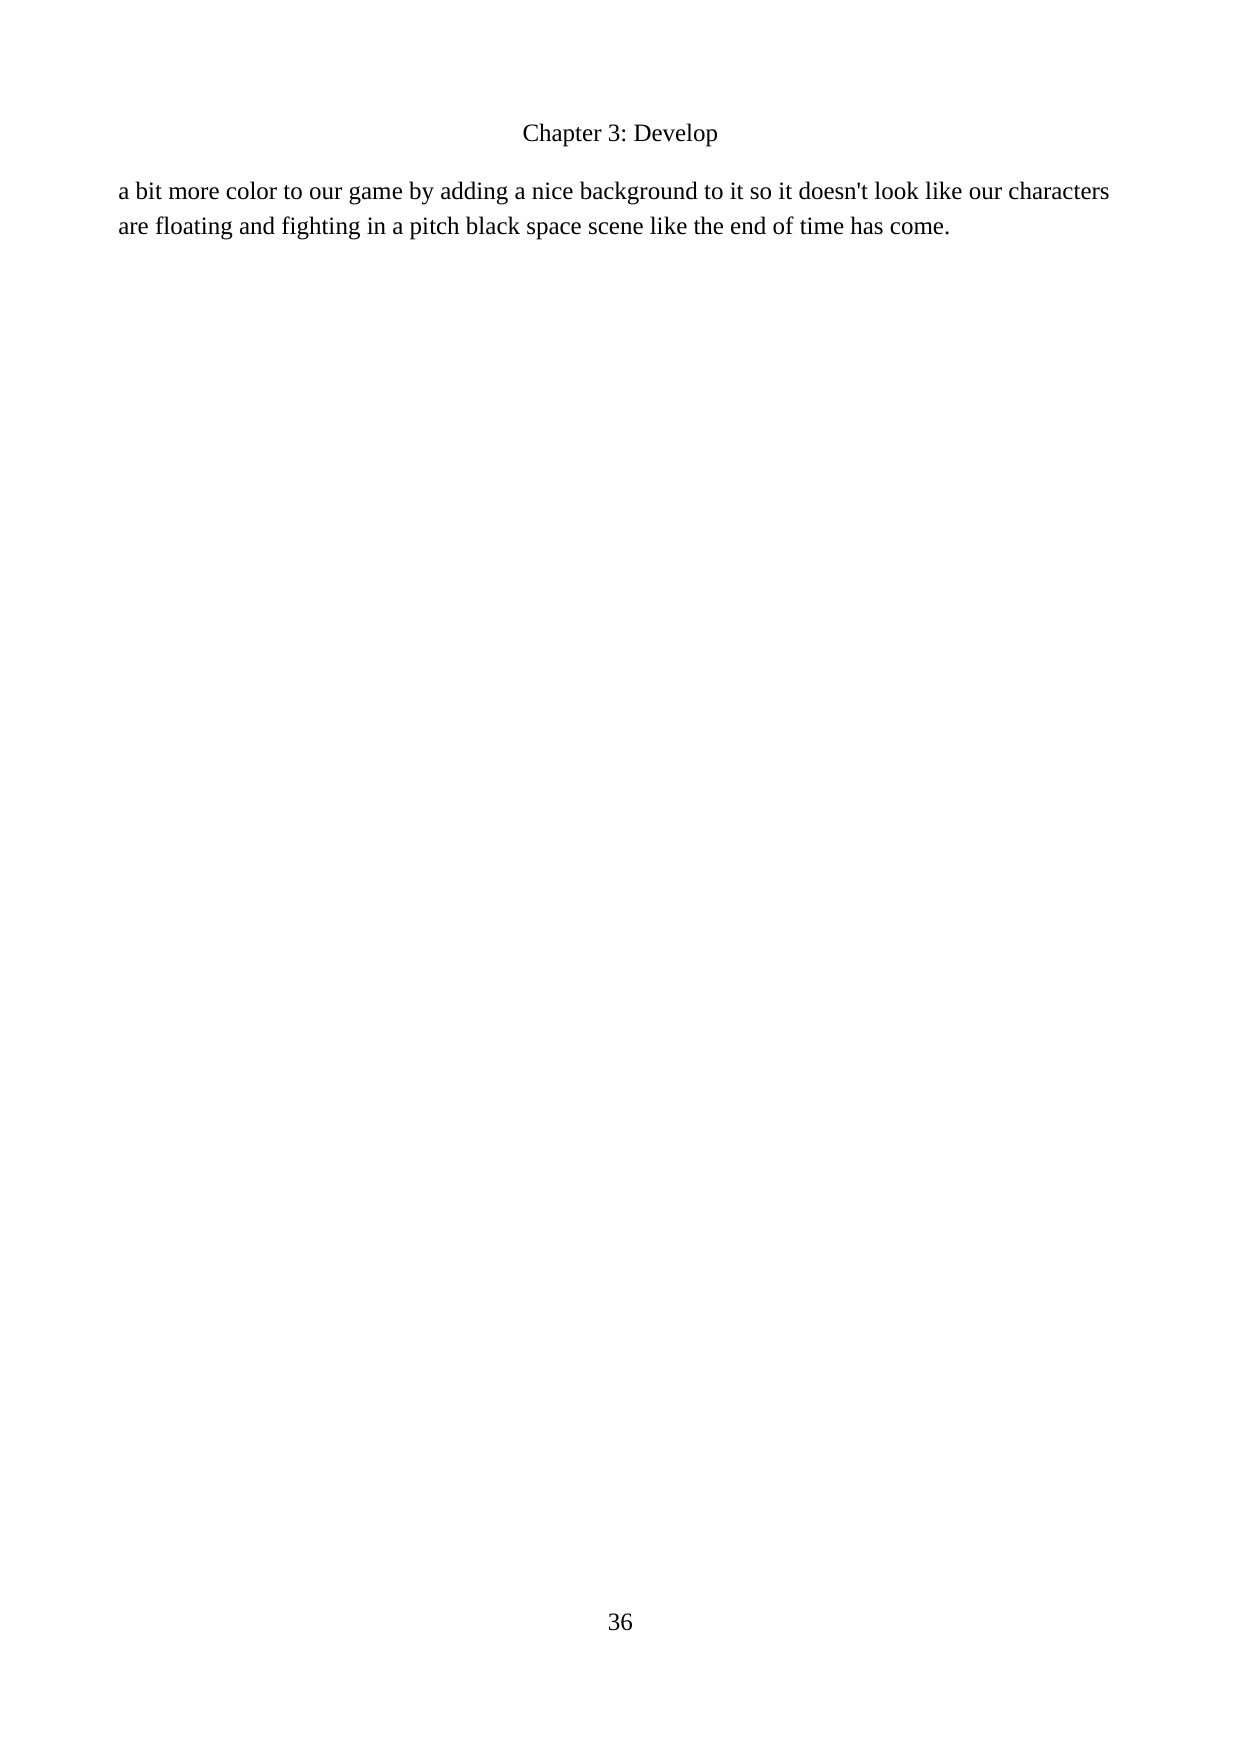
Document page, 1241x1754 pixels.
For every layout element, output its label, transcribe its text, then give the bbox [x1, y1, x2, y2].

text a bit more color to our game by adding a nice background to it so it doesn't look like our characters are floating and fighting in a pitch black space scene like the end of time has come. [118, 176, 1122, 239]
